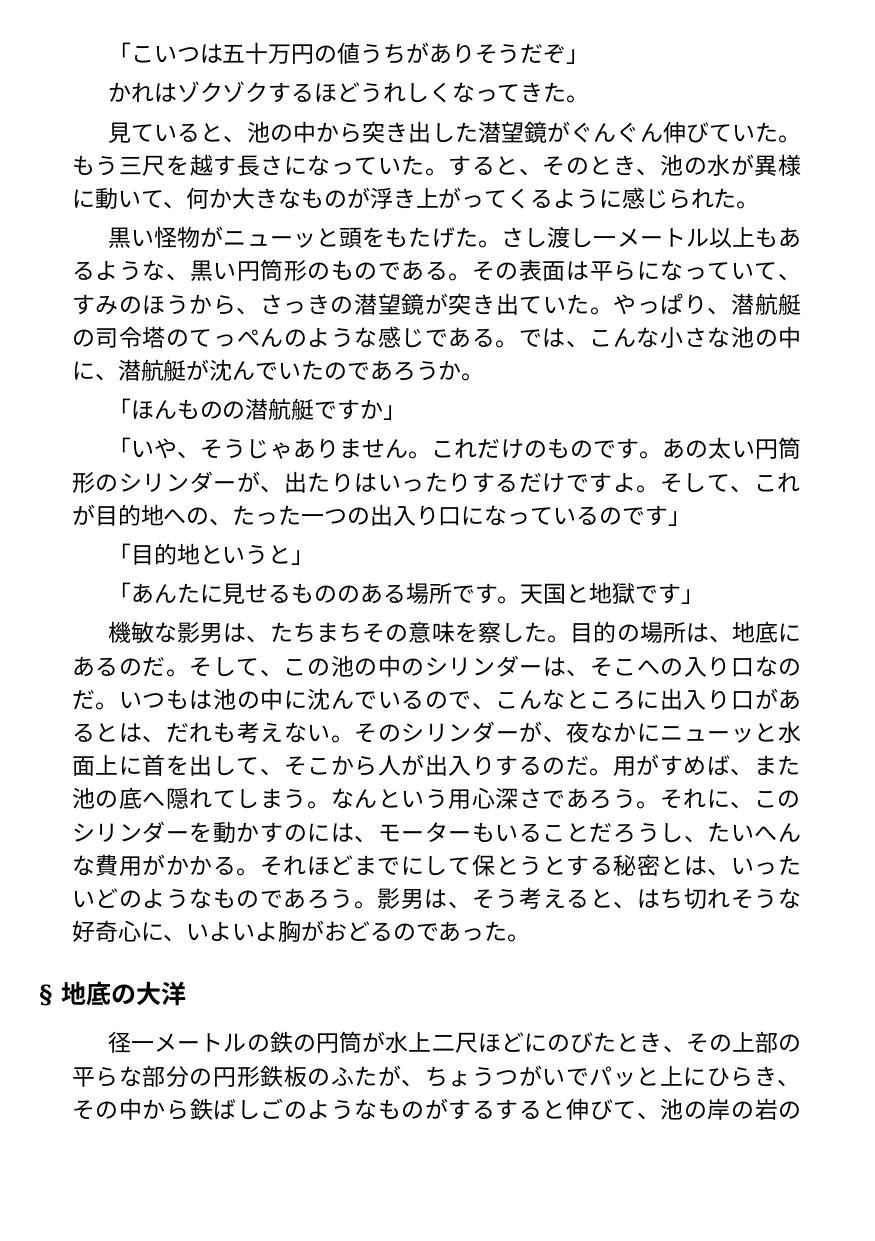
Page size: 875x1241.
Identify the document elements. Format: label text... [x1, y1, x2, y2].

text かれはゾクゾクするほどうれしくなってきた。 [72, 75, 802, 108]
text 見ていると、池の中から突き出した潜望鏡がぐんぐん伸びていた。もう三尺を越す長さになっていた。すると、そのとき、池の水が異様に動いて、何か大きなものが浮き上がってくるように感じられた。 [72, 114, 802, 214]
text 「あんたに見せるもののある場所です。天国と地獄です」 [72, 576, 802, 609]
subtitle § 地底の大洋 [36, 971, 838, 1013]
text 「いや、そうじゃありません。これだけのものです。あの太い円筒形のシリンダーが、出たりはいったりするだけですよ。そして、これが目的地への、たった一つの出入り口になっているのです」 [72, 431, 802, 531]
text 黒い怪物がニューッと頭をもたげた。さし渡し一メートル以上もあるような、黒い円筒形のものである。その表面は平らになっていて、すみのほうから、さっきの潜望鏡が突き出ていた。やっぱり、潜航艇の司令塔のてっぺんのような感じである。では、こんな小さな池の中に、潜航艇が沈んでいたのであろうか。 [72, 220, 802, 386]
text 「ほんものの潜航艇ですか」 [72, 392, 802, 425]
text 「こいつは五十万円の値うちがありそうだぞ」 [72, 36, 802, 69]
text 径一メートルの鉄の円筒が水上二尺ほどにのびたとき、その上部の平らな部分の円形鉄板のふたが、ちょうつがいでパッと上にひらき、その中から鉄ばしごのようなものがするすると伸びて、池の岸の岩の [72, 1025, 802, 1125]
text 「目的地というと」 [72, 537, 802, 570]
text 機敏な影男は、たちまちその意味を察した。目的の場所は、地底にあるのだ。そして、この池の中のシリンダーは、そこへの入り口なのだ。いつもは池の中に沈んでいるので、こんなところに出入り口があるとは、だれも考えない。そのシリンダーが、夜なかにニューッと水面上に首を出して、そこから人が出入りするのだ。用がすめば、また池の底へ隠れてしまう。なんという用心深さであろう。それに、このシリンダーを動かすのには、モーターもいることだろうし、たいへんな費用がかかる。それほどまでにして保とうとする秘密とは、いったいどのようなものであろう。影男は、そう考えると、はち切れそうな好奇心に、いよいよ胸がおどるのであった。 [72, 615, 802, 947]
